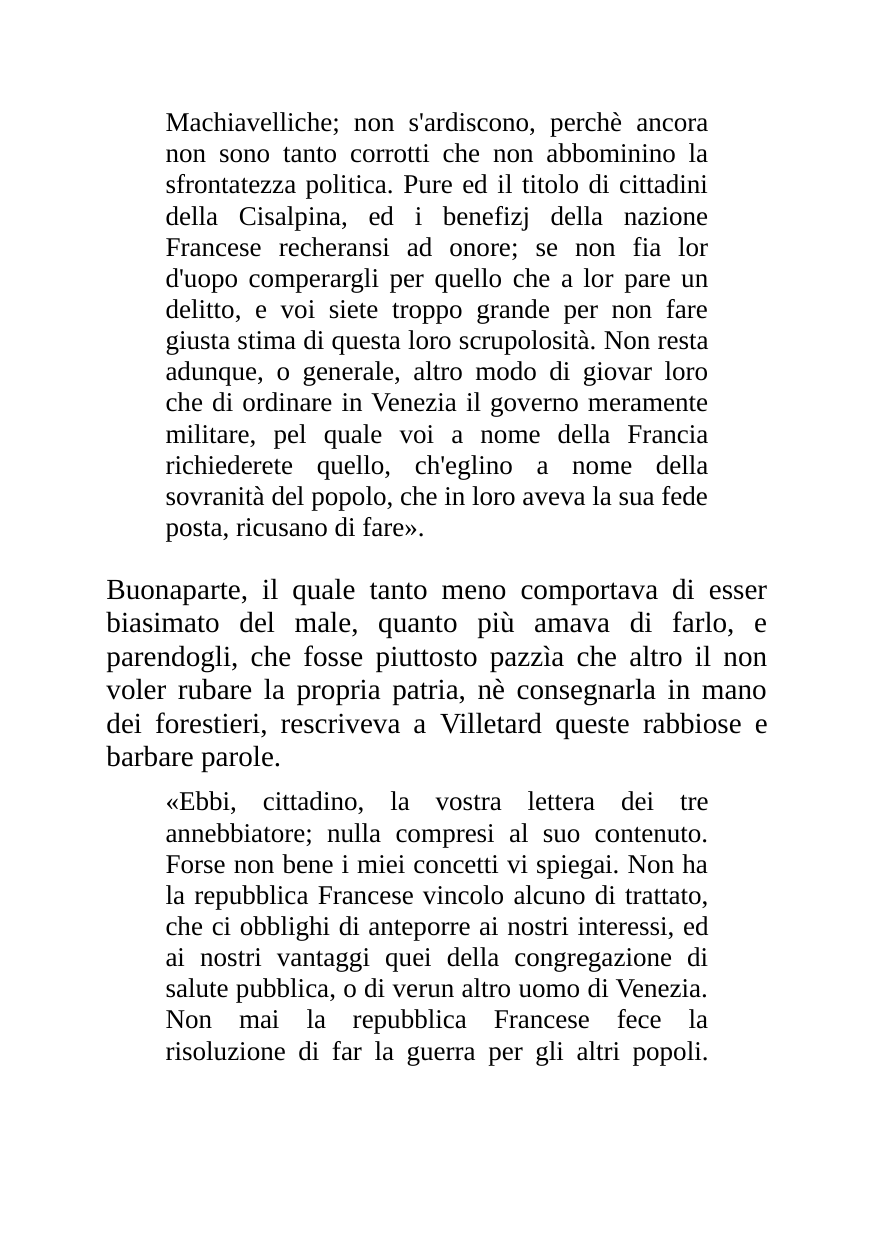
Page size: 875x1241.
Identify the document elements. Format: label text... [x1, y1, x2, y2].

text Machiavelliche; non s'ardiscono, perchè ancora non sono tanto corrotti che non abbominino la sfrontatezza politica. Pure ed il titolo di cittadini della Cisalpina, ed i benefizj della nazione Francese recheransi ad onore; se non fia lor d'uopo comperargli per quello che a lor pare un delitto, e voi siete troppo grande per non fare giusta stima di questa loro scrupolosità. Non resta adunque, o generale, altro modo di giovar loro che di ordinare in Venezia il governo meramente militare, pel quale voi a nome della Francia richiederete quello, ch'eglino a nome della sovranità del popolo, che in loro aveva la sua fede posta, ricusano di fare». [165, 106, 709, 542]
text «Ebbi, cittadino, la vostra lettera dei tre annebbiatore; nulla compresi al suo contenuto. Forse non bene i miei concetti vi spiegai. Non ha la repubblica Francese vincolo alcuno di trattato, che ci obblighi di anteporre ai nostri interessi, ed ai nostri vantaggi quei della congregazione di salute pubblica, o di verun altro uomo di Venezia. Non mai la repubblica Francese fece la risoluzione di far la guerra per gli altri popoli. [165, 786, 709, 1066]
text Buonaparte, il quale tanto meno comportava di esser biasimato del male, quanto più amava di farlo, e parendogli, che fosse piuttosto pazzìa che altro il non voler rubare la propria patria, nè consegnarla in mano dei forestieri, rescriveva a Villetard queste rabbiose e barbare parole. [106, 572, 768, 773]
